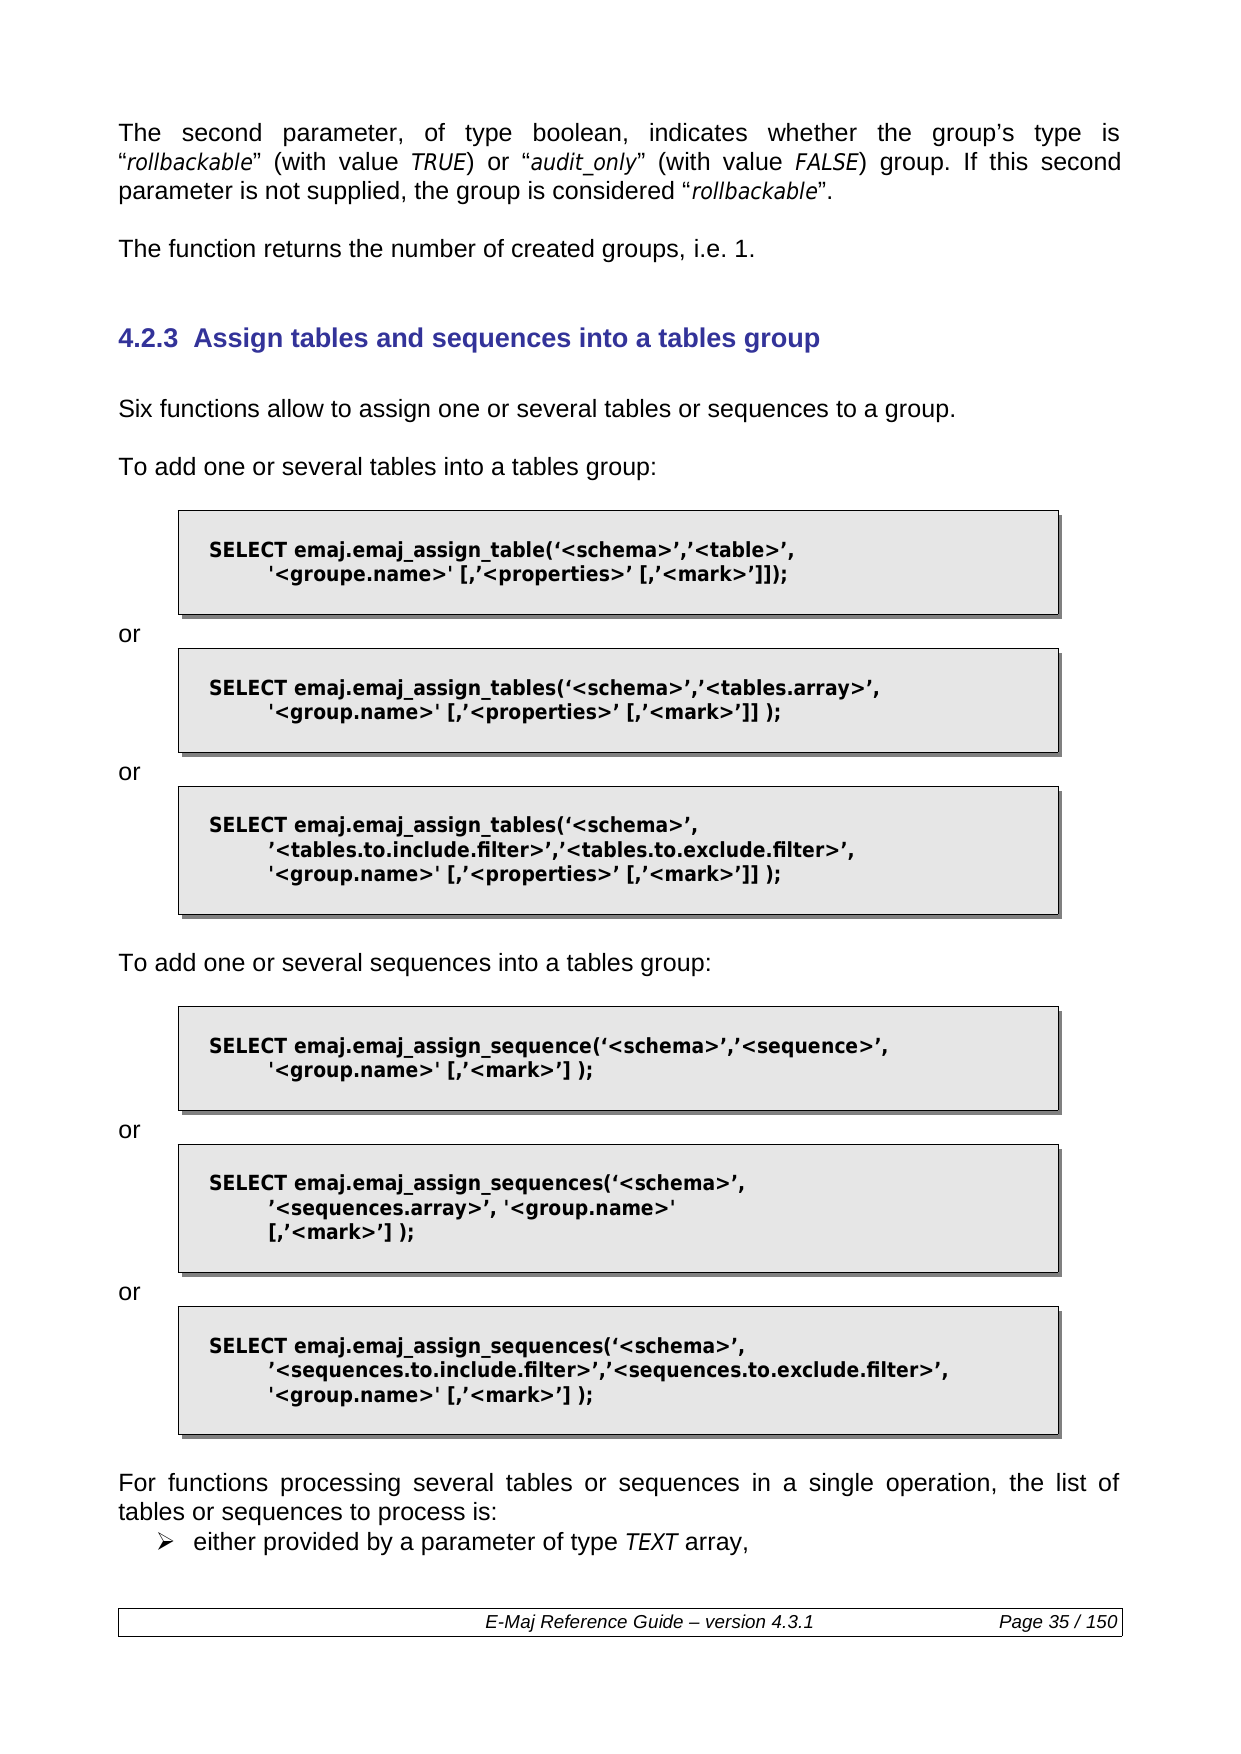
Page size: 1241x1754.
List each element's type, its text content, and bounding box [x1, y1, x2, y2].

text ’<sequences.to.include.filter>’,’<sequences.to.exclude.filter>’, [179, 1355, 1058, 1379]
text '<group.name>' [,’<properties>’ [,’<mark>’]] ); [179, 859, 1058, 884]
subtitle Assign tables and sequences into a tables group [118, 322, 1122, 353]
text or [118, 1277, 1122, 1306]
text '<group.name>' [,’<mark>’] ); [179, 1379, 1058, 1404]
text The second parameter, of type boolean, indicates whether the group’s type is “rollbackable” (with value TRUE) or “audit_only” (with value FALSE) group. If this second parameter is not supplied, the group is considered “rollbackable”. [118, 118, 1122, 205]
text SELECT emaj.emaj_assign_sequences(‘<schema>’, [179, 1168, 1058, 1193]
text The function returns the number of created groups, i.e. 1. [118, 234, 1122, 263]
text For functions processing several tables or sequences in a single operation, the list of tables or sequences to process is: [118, 1468, 1122, 1526]
text ’<sequences.array>’, '<group.name>' [179, 1193, 1058, 1217]
text or [118, 1115, 1122, 1144]
text SELECT emaj.emaj_assign_tables(‘<schema>’,’<tables.array>’, [179, 673, 1058, 697]
text '<group.name>' [,’<properties>’ [,’<mark>’]] ); [179, 697, 1058, 722]
text SELECT emaj.emaj_assign_sequence(‘<schema>’,’<sequence>’, [179, 1031, 1058, 1055]
text SELECT emaj.emaj_assign_sequences(‘<schema>’, [179, 1331, 1058, 1355]
text To add one or several tables into a tables group: [118, 452, 1122, 481]
text '<group.name>' [,’<mark>’] ); [179, 1055, 1058, 1079]
text '<groupe.name>' [,’<properties>’ [,’<mark>’]]); [179, 559, 1058, 584]
text ’<tables.to.include.filter>’,’<tables.to.exclude.filter>’, [179, 835, 1058, 859]
text SELECT emaj.emaj_assign_tables(‘<schema>’, [179, 810, 1058, 835]
text or [118, 619, 1122, 648]
text [,’<mark>’] ); [179, 1217, 1058, 1242]
list either provided by a parameter of type TEXT array, [156, 1526, 1122, 1555]
text Six functions allow to assign one or several tables or sequences to a group. [118, 394, 1122, 423]
text To add one or several sequences into a tables group: [118, 948, 1122, 977]
text or [118, 757, 1122, 786]
text SELECT emaj.emaj_assign_table(‘<schema>’,’<table>’, [179, 535, 1058, 559]
